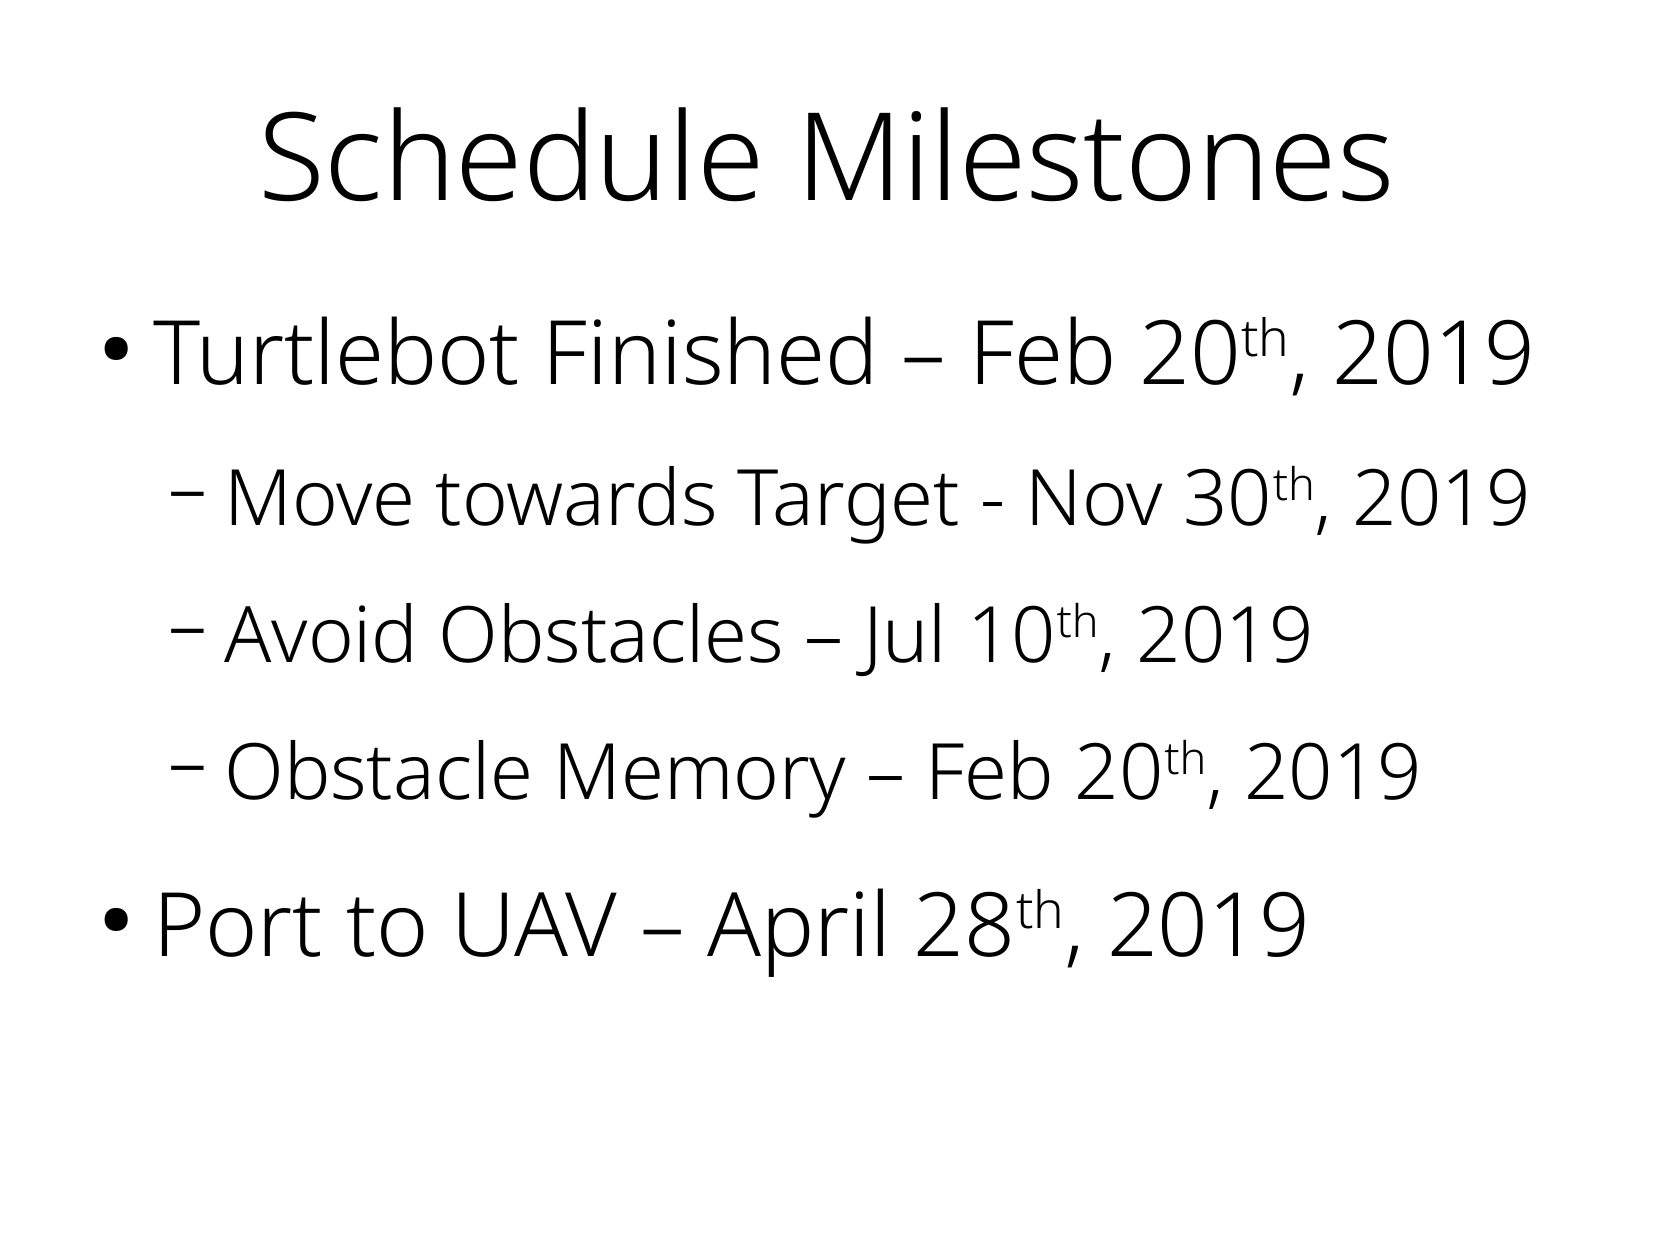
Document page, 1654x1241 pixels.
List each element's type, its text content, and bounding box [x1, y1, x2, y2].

list Turtlebot Finished – Feb 20th, 2019 Move towards Target - Nov 30th, 2019 Avoid Obstacles – Jul 10th, 2019 Obstacle Memory – Feb 20th, 2019 Port to UAV – April 28th, 2019 [82, 290, 1571, 1010]
title Schedule Milestones [82, 49, 1571, 257]
